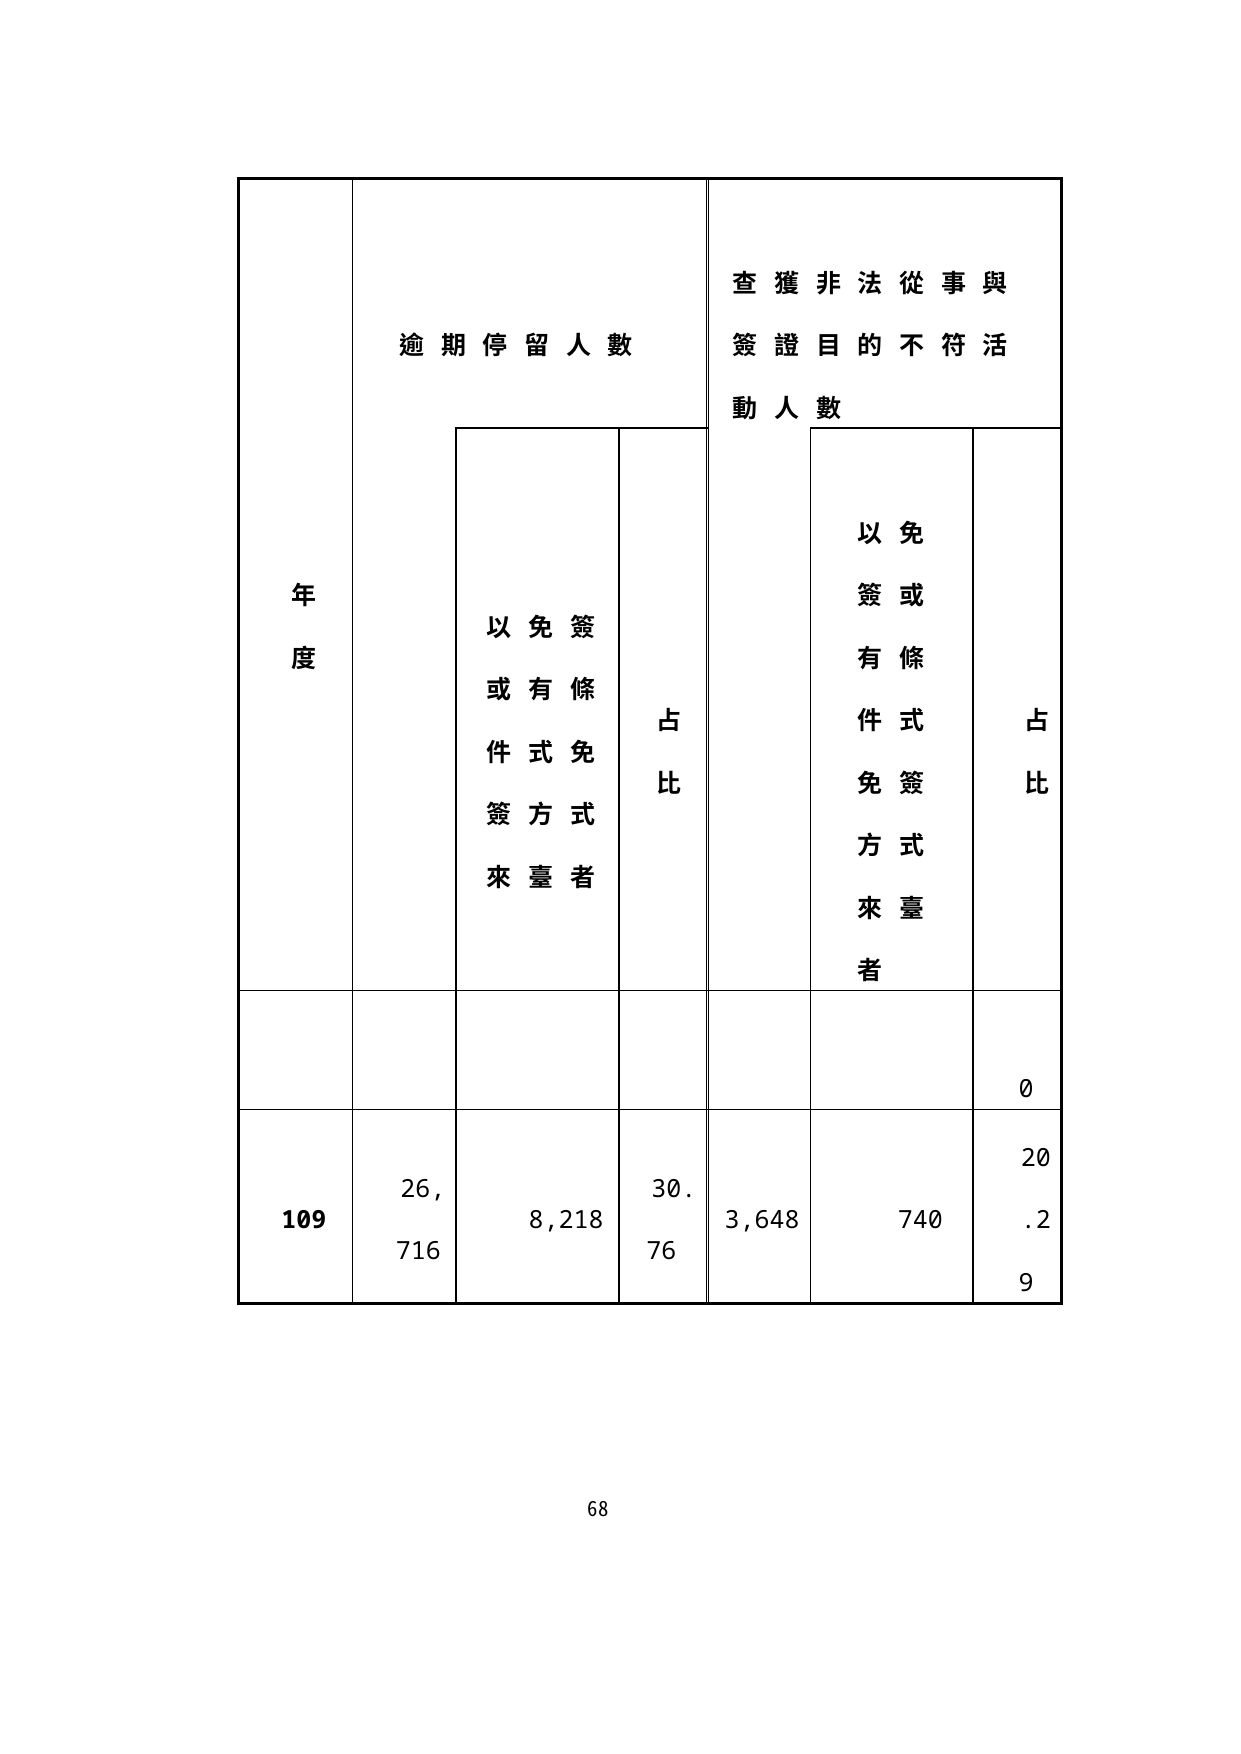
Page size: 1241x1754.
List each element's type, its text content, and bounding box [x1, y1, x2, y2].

table_cell [353, 427, 455, 990]
table_cell 以免簽或有條件式免簽方式來臺者 [457, 429, 618, 990]
table_cell [709, 991, 810, 1108]
table_cell [353, 991, 455, 1108]
table_cell 30.76 [620, 1110, 706, 1302]
table_header 年度 [240, 180, 352, 990]
table_cell 740 [811, 1110, 972, 1302]
table_cell [811, 991, 972, 1108]
table_header 逾期停留人數 [353, 180, 706, 427]
table_cell 以免簽或有條件式免簽方式來臺者 [811, 429, 972, 990]
table_cell 8,218 [457, 1110, 618, 1302]
table_cell 3,648 [709, 1110, 810, 1302]
table_cell [240, 991, 352, 1108]
table_cell [620, 991, 706, 1108]
table_cell [457, 991, 618, 1108]
table_cell 26,716 [353, 1110, 455, 1302]
table_cell [709, 427, 810, 990]
table_cell 20.29 [974, 1110, 1060, 1302]
table_cell 109 [240, 1110, 352, 1302]
table_header 查獲非法從事與簽證目的不符活動人數 [709, 180, 1060, 427]
table_cell 0 [974, 991, 1060, 1108]
table_cell 占比 [974, 429, 1060, 990]
table_cell 占比 [620, 429, 706, 990]
